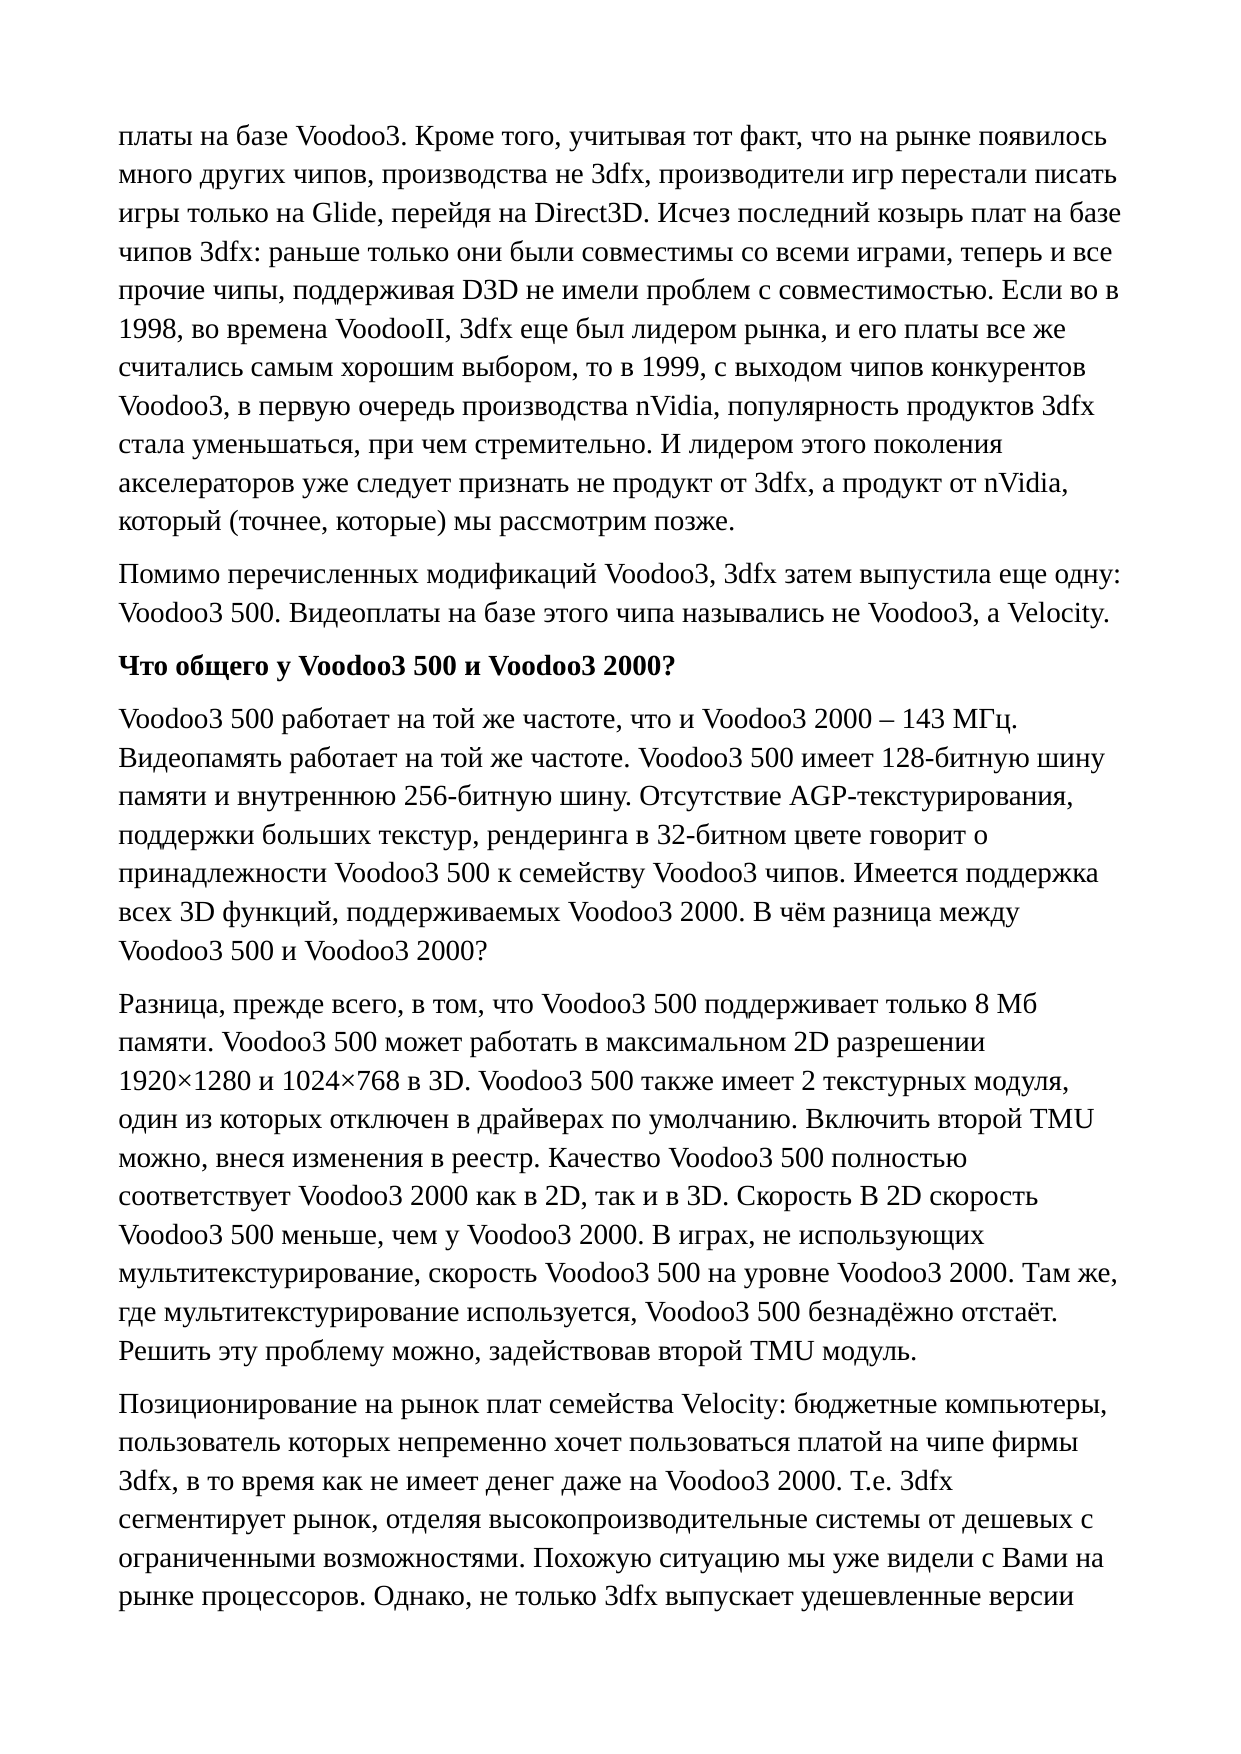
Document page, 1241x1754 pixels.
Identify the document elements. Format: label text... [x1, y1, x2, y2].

text платы на базе Voodoo3. Кроме того, учитывая тот факт, что на рынке появилось много других чипов, производства не 3dfx, производители игр перестали писать игры только на Glide, перейдя на Direct3D. Исчез последний козырь плат на базе чипов 3dfx: раньше только они были совместимы со всеми играми, теперь и все прочие чипы, поддерживая D3D не имели проблем с совместимостью. Если во в 1998, во времена VoodooII, 3dfx еще был лидером рынка, и его платы все же считались самым хорошим выбором, то в 1999, с выходом чипов конкурентов Voodoo3, в первую очередь производства nVidia, популярность продуктов 3dfx стала уменьшаться, при чем стремительно. И лидером этого поколения акселераторов уже следует признать не продукт от 3dfx, а продукт от nVidia, который (точнее, которые) мы рассмотрим позже. [118, 118, 1122, 537]
text Voodoo3 500 работает на той же частоте, что и Voodoo3 2000 – 143 МГц. Видеопамять работает на той же частоте. Voodoo3 500 имеет 128-битную шину памяти и внутреннюю 256-битную шину. Отсутствие AGP-текстурирования, поддержки больших текстур, рендеринга в 32-битном цвете говорит о принадлежности Voodoo3 500 к семейству Voodoo3 чипов. Имеется поддержка всех 3D функций, поддерживаемых Voodoo3 2000. В чём разница между Voodoo3 500 и Voodoo3 2000? [118, 701, 1122, 966]
text Помимо перечисленных модификаций Voodoo3, 3dfx затем выпустила еще одну: Voodoo3 500. Видеоплаты на базе этого чипа назывались не Voodoo3, а Velocity. [118, 557, 1122, 629]
text Позиционирование на рынок плат семейства Velocity: бюджетные компьютеры, пользователь которых непременно хочет пользоваться платой на чипе фирмы 3dfx, в то время как не имеет денег даже на Voodoo3 2000. Т.е. 3dfx сегментирует рынок, отделяя высокопроизводительные системы от дешевых с ограниченными возможностями. Похожую ситуацию мы уже видели с Вами на рынке процессоров. Однако, не только 3dfx выпускает удешевленные версии [118, 1386, 1122, 1612]
text Что общего у Voodoo3 500 и Voodoo3 2000? [118, 648, 1122, 682]
text Разница, прежде всего, в том, что Voodoo3 500 поддерживает только 8 Мб памяти. Voodoo3 500 может работать в максимальном 2D разрешении 1920×1280 и 1024×768 в 3D. Voodoo3 500 также имеет 2 текстурных модуля, один из которых отключен в драйверах по умолчанию. Включить второй TMU можно, внеся изменения в реестр. Качество Voodoo3 500 полностью соответствует Voodoo3 2000 как в 2D, так и в 3D. Скорость В 2D скорость Voodoo3 500 меньше, чем у Voodoo3 2000. В играх, не использующих мультитекстурирование, скорость Voodoo3 500 на уровне Voodoo3 2000. Там же, где мультитекстурирование используется, Voodoo3 500 безнадёжно отстаёт. Решить эту проблему можно, задействовав второй TMU модуль. [118, 986, 1122, 1366]
